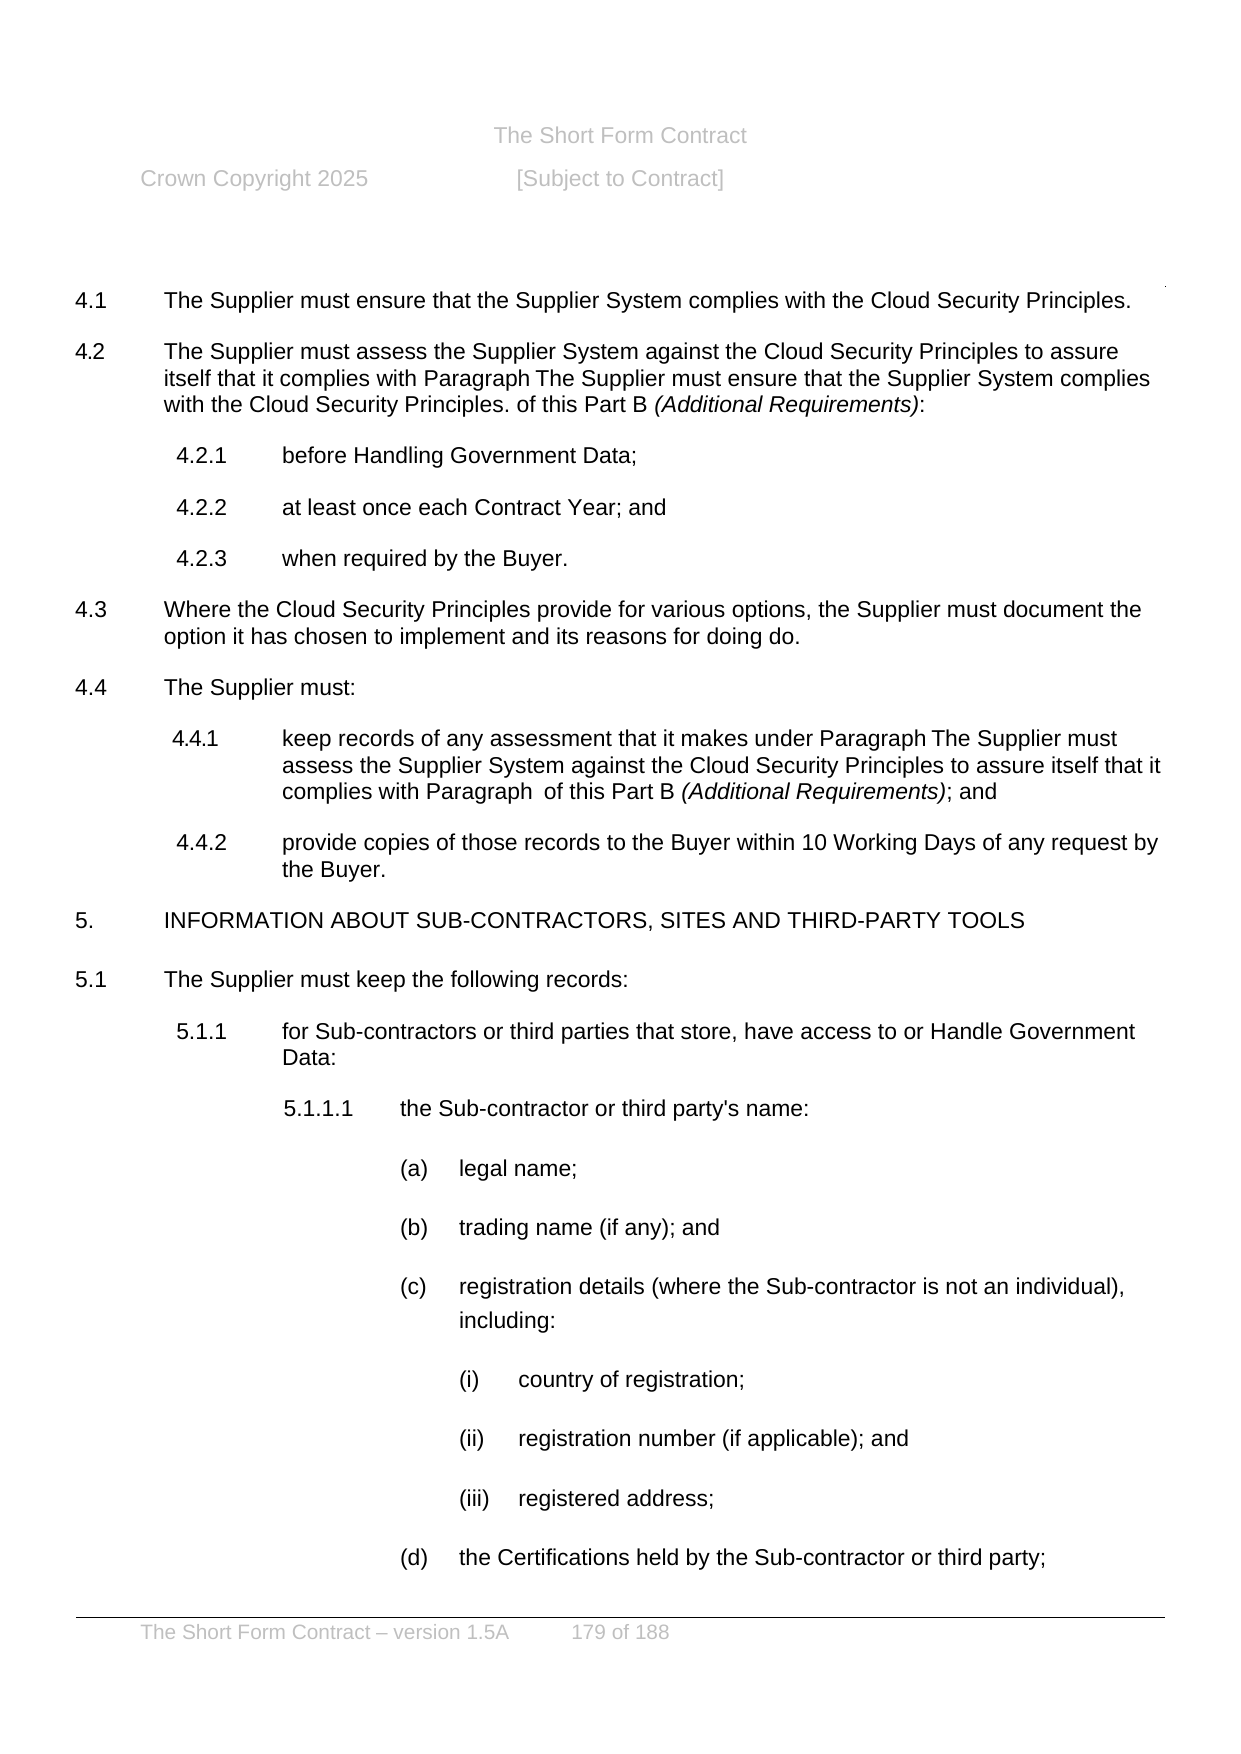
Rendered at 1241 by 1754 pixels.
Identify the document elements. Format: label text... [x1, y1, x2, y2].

list INFORMATION ABOUT SUB-CONTRACTORS, SITES AND THIRD-PARTY TOOLS [75, 907, 1166, 933]
list trading name (if any); and [400, 1214, 1166, 1240]
list registered address; [459, 1484, 1166, 1511]
list legal name; [400, 1154, 1166, 1181]
list the Certifications held by the Sub-contractor or third party; [400, 1544, 1166, 1570]
list country of registration; [459, 1366, 1166, 1392]
list provide copies of those records to the Buyer within 10 Working Days of any request by the Buyer. [223, 829, 1166, 882]
list registration number (if applicable); and [459, 1425, 1166, 1452]
list The Supplier must keep the following records: [75, 966, 1166, 993]
list The Supplier must ensure that the Supplier System complies with the Cloud Security Principles. [75, 287, 1166, 313]
list The Supplier must: [75, 674, 1166, 700]
list before Handling Government Data; [223, 442, 1166, 468]
list registration details (where the Sub-contractor is not an individual), including: [400, 1273, 1166, 1333]
list keep records of any assessment that it makes under Paragraph 4.2 of this Part B (Additional Requirements); and [223, 725, 1166, 804]
list at least once each Contract Year; and [223, 493, 1166, 520]
list The Supplier must assess the Supplier System against the Cloud Security Principles to assure itself that it complies with Paragraph 4.1 of this Part B (Additional Requirements): [75, 338, 1166, 417]
list when required by the Buyer. [223, 545, 1166, 571]
list Where the Cloud Security Principles provide for various options, the Supplier must document the option it has chosen to implement and its reasons for doing do. [75, 596, 1166, 649]
list for Sub-contractors or third parties that store, have access to or Handle Government Data: [223, 1018, 1166, 1070]
list the Sub-contractor or third party's name: [341, 1095, 1166, 1122]
